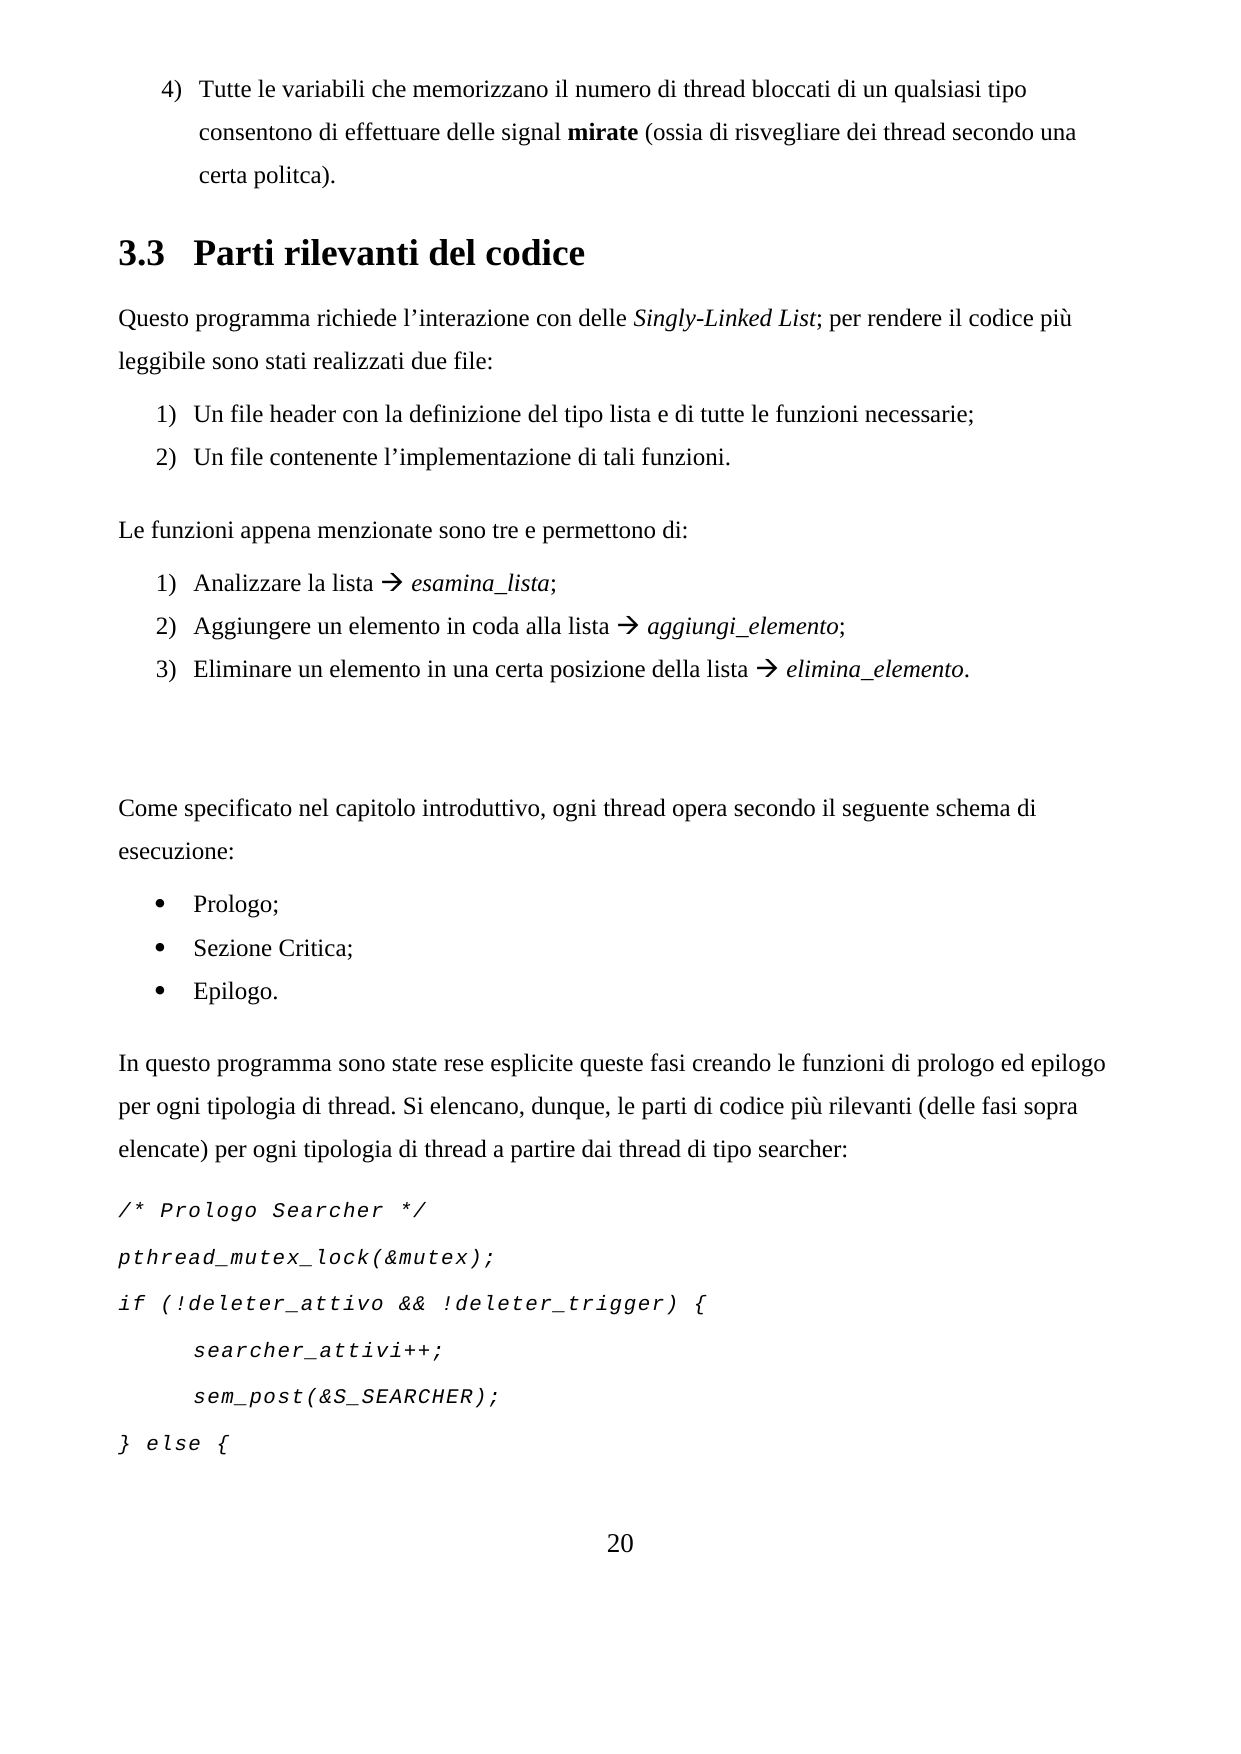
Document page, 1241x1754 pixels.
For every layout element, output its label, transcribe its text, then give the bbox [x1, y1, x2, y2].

text In questo programma sono state rese esplicite queste fasi creando le funzioni di prologo ed epilogo per ogni tipologia di thread. Si elencano, dunque, le parti di codice più rilevanti (delle fasi sopra elencate) per ogni tipologia di thread a partire dai thread di tipo searcher: [118, 1048, 1122, 1163]
text pthread_mutex_lock(&mutex); [118, 1247, 1122, 1271]
text Le funzioni appena menzionate sono tre e permettono di: [118, 515, 1122, 543]
text /* Prologo Searcher */ [118, 1200, 1122, 1224]
text if (!deleter_attivo && !deleter_trigger) { [118, 1293, 1122, 1317]
text sem_post(&S_SEARCHER); [118, 1387, 1122, 1410]
list Eliminare un elemento in una certa posizione della lista  elimina_elemento. [156, 654, 1122, 683]
list Un file contenente l’implementazione di tali funzioni. [156, 442, 1122, 471]
list Sezione Critica; [156, 933, 1122, 961]
text Come specificato nel capitolo introduttivo, ogni thread opera secondo il seguente schema di esecuzione: [118, 793, 1122, 865]
list Tutte le variabili che memorizzano il numero di thread bloccati di un qualsiasi tipo consentono di effettuare delle signal mirate (ossia di risvegliare dei thread secondo una certa politca). [161, 74, 1122, 189]
text searcher_attivi++; [118, 1340, 1122, 1364]
list Analizzare la lista  esamina_lista; [156, 568, 1122, 597]
list Parti rilevanti del codice [118, 230, 1122, 273]
list Epilogo. [156, 976, 1122, 1004]
list Prologo; [156, 889, 1122, 918]
list Aggiungere un elemento in coda alla lista  aggiungi_elemento; [156, 611, 1122, 640]
text } else { [118, 1433, 1122, 1457]
list Un file header con la definizione del tipo lista e di tutte le funzioni necessarie; [156, 399, 1122, 428]
text Questo programma richiede l’interazione con delle Singly-Linked List; per rendere il codice più leggibile sono stati realizzati due file: [118, 303, 1122, 374]
